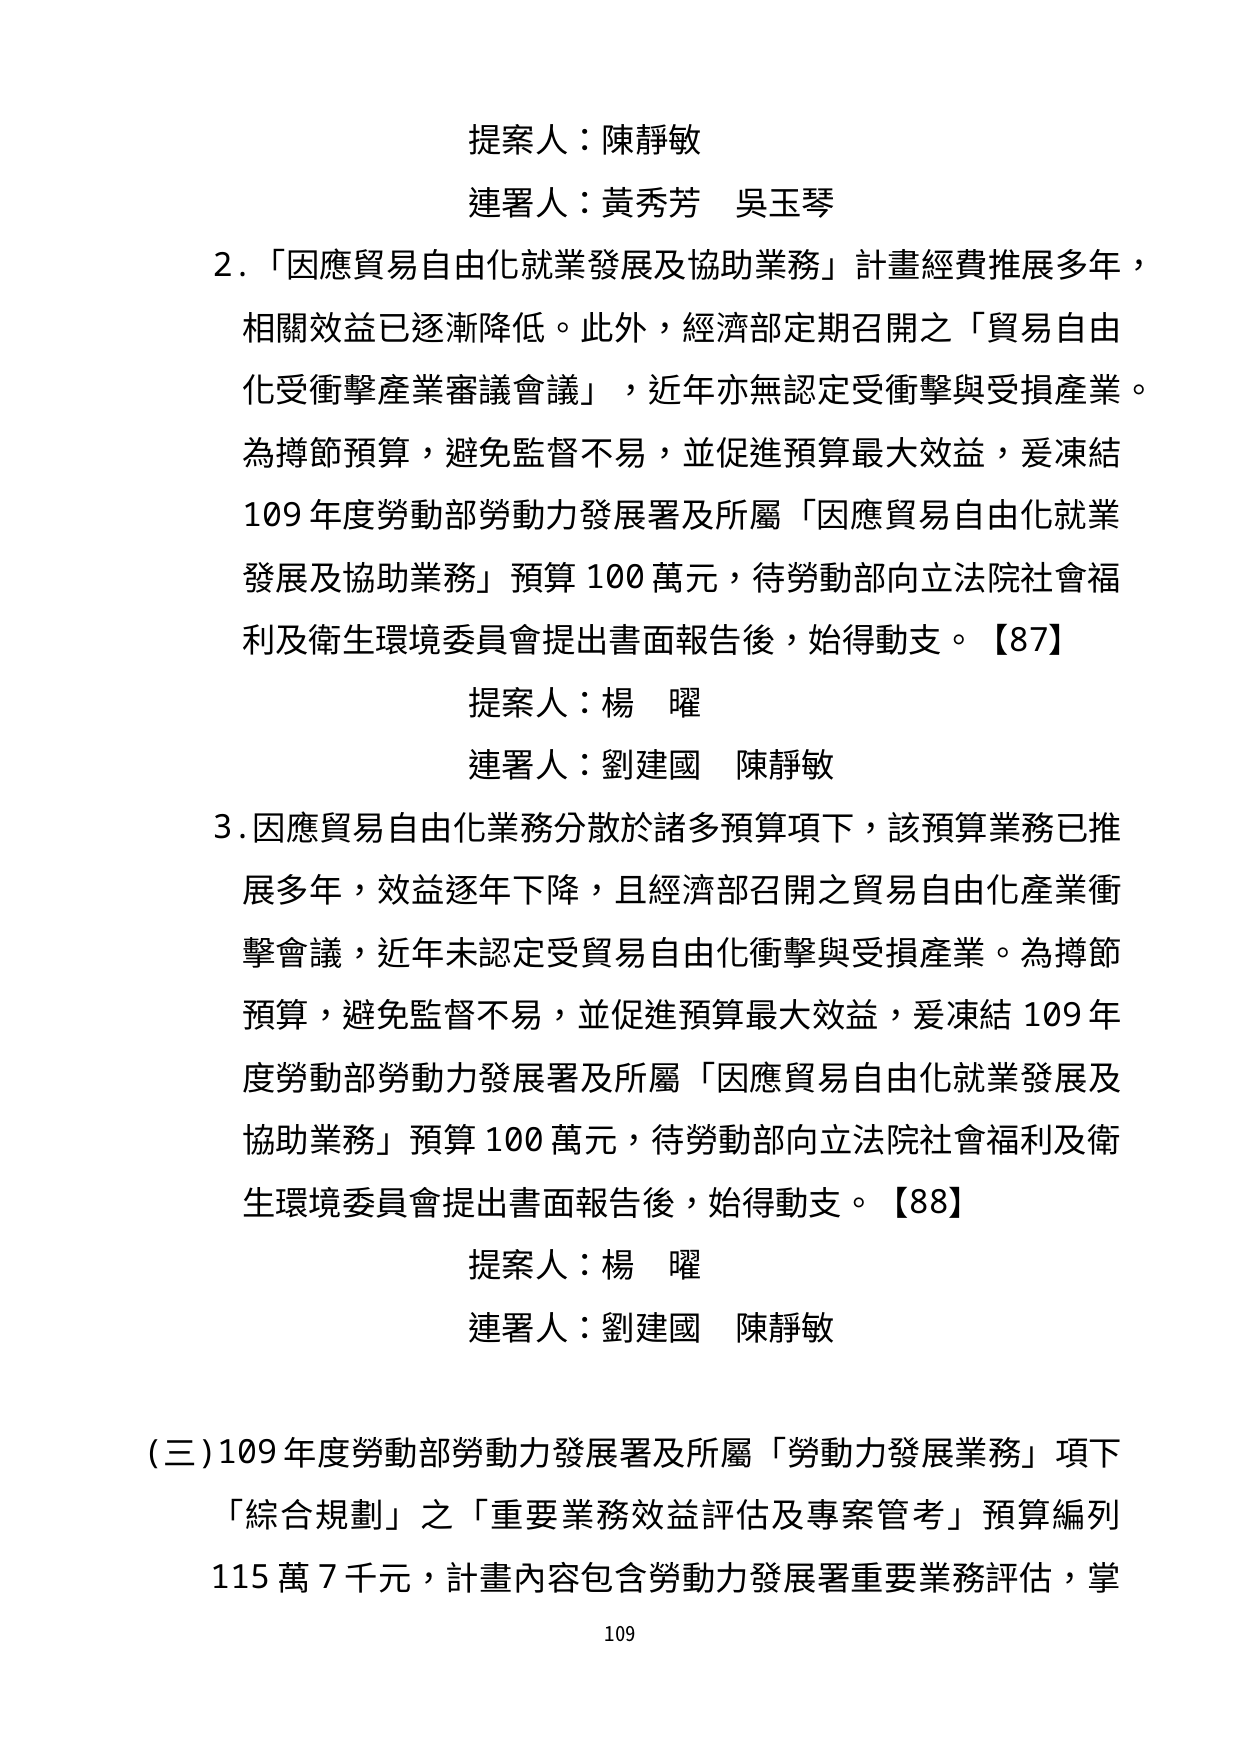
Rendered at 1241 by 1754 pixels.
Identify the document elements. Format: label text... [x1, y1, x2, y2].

text 提案人：陳靜敏 [468, 97, 1122, 159]
text 2.「因應貿易自由化就業發展及協助業務」計畫經費推展多年，相關效益已逐漸降低。此外，經濟部定期召開之「貿易自由化受衝擊產業審議會議」，近年亦無認定受衝擊與受損產業。為撙節預算，避免監督不易，並促進預算最大效益，爰凍結109年度勞動部勞動力發展署及所屬「因應貿易自由化就業發展及協助業務」預算100萬元，待勞動部向立法院社會福利及衛生環境委員會提出書面報告後，始得動支。【87】 [212, 222, 1122, 659]
text 連署人：劉建國 陳靜敏 [468, 722, 1122, 784]
text 連署人：劉建國 陳靜敏 [468, 1284, 1122, 1347]
text (三)109年度勞動部勞動力發展署及所屬「勞動力發展業務」項下「綜合規劃」之「重要業務效益評估及專案管考」預算編列115萬7千元，計畫內容包含勞動力發展署重要業務評估，掌 [143, 1409, 1122, 1597]
text 提案人：楊 曜 [468, 659, 1122, 722]
text 3.因應貿易自由化業務分散於諸多預算項下，該預算業務已推展多年，效益逐年下降，且經濟部召開之貿易自由化產業衝擊會議，近年未認定受貿易自由化衝擊與受損產業。為撙節預算，避免監督不易，並促進預算最大效益，爰凍結109年度勞動部勞動力發展署及所屬「因應貿易自由化就業發展及協助業務」預算100萬元，待勞動部向立法院社會福利及衛生環境委員會提出書面報告後，始得動支。【88】 [212, 784, 1122, 1222]
text 提案人：楊 曜 [468, 1222, 1122, 1284]
text 連署人：黃秀芳 吳玉琴 [468, 159, 1122, 222]
